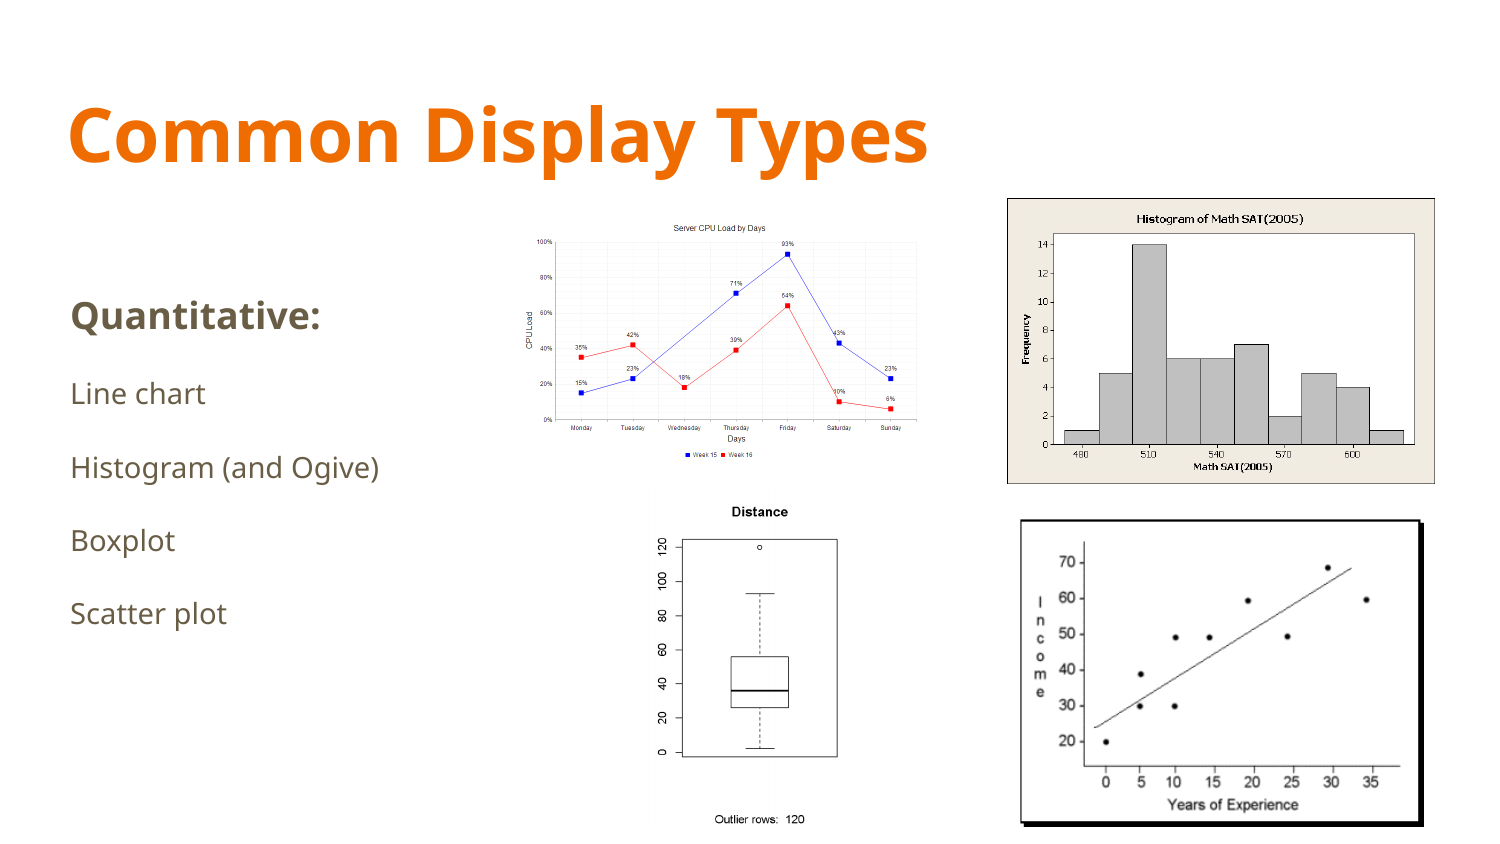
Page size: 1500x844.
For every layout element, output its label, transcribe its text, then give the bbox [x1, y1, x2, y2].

title Common Display Types [51, 72, 1449, 189]
picture [521, 220, 923, 463]
picture [1017, 516, 1424, 827]
picture [634, 483, 866, 827]
picture [1007, 198, 1435, 484]
list Quantitative: Line chart Histogram (and Ogive) Boxplot Scatter plot [55, 270, 712, 812]
